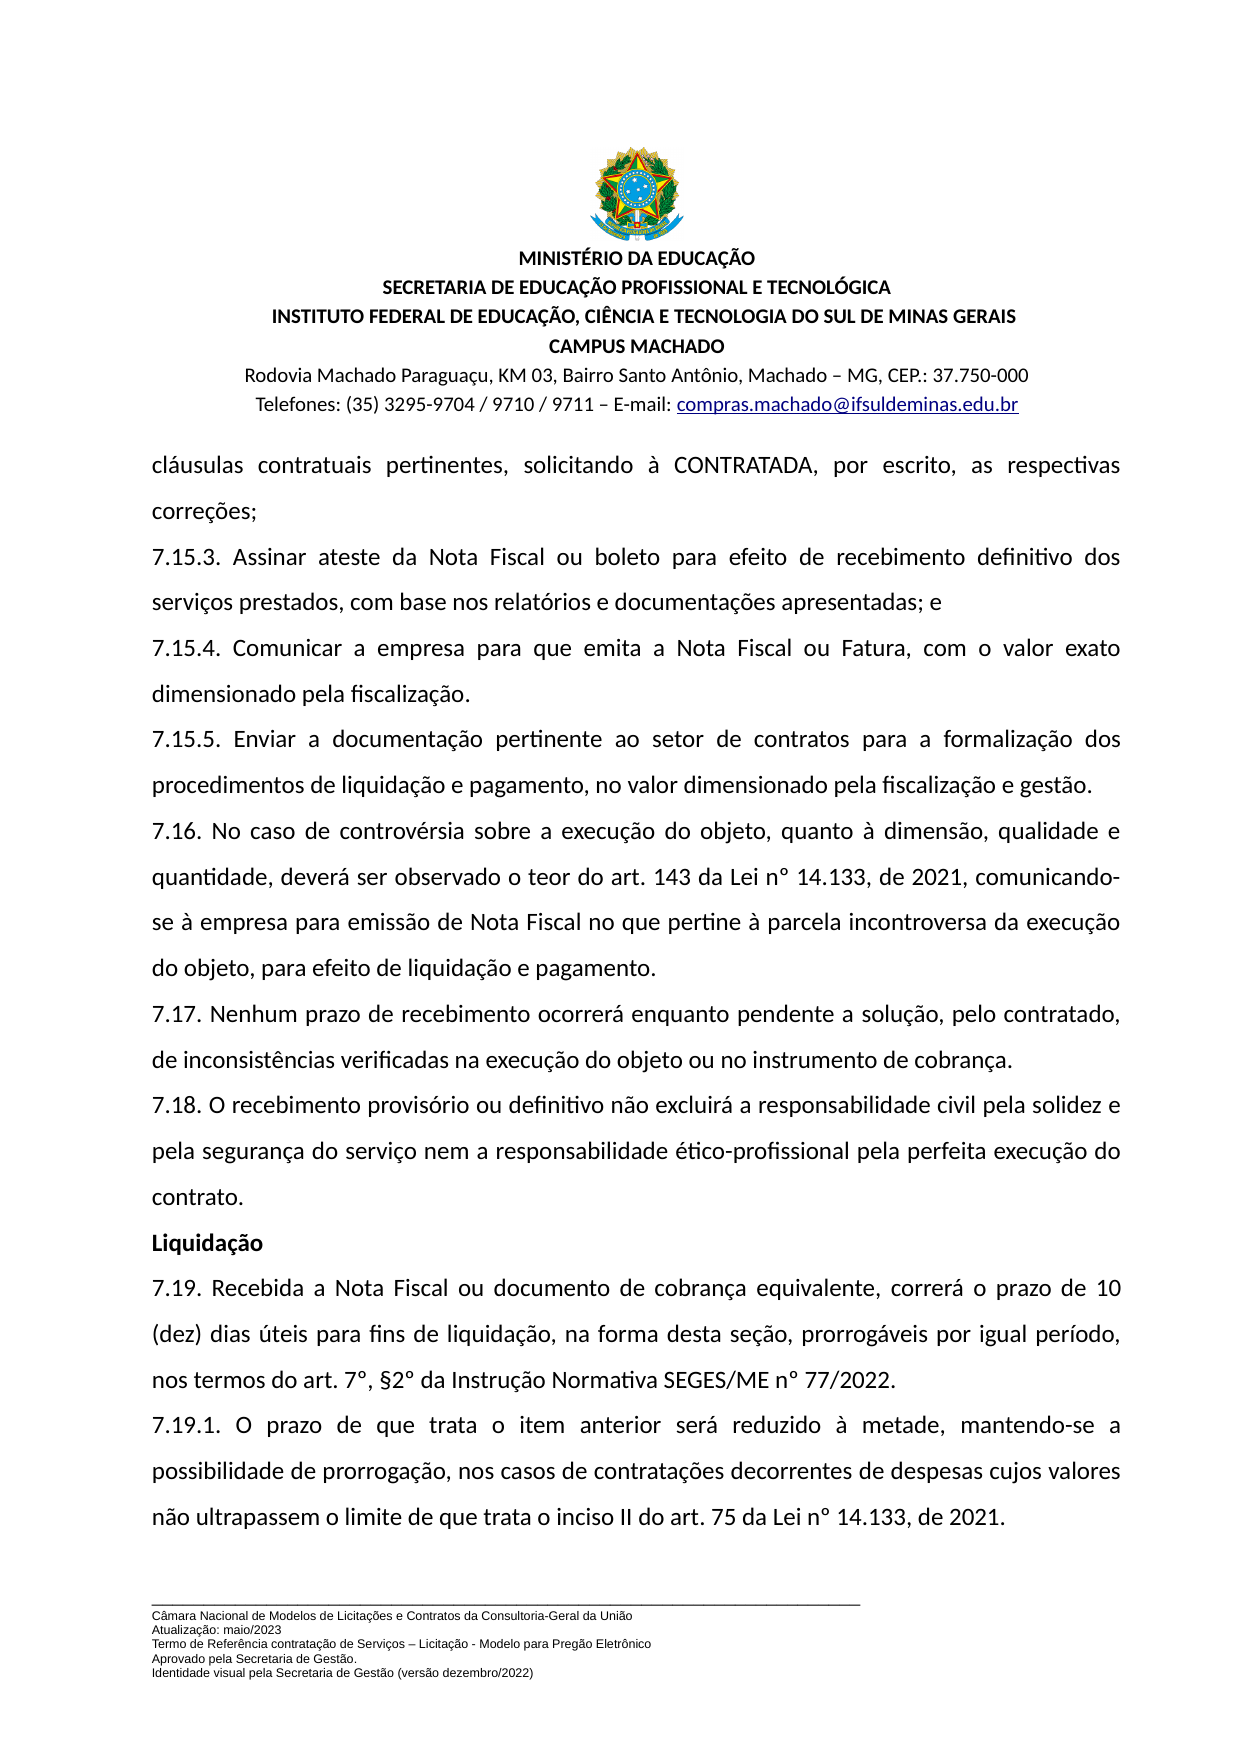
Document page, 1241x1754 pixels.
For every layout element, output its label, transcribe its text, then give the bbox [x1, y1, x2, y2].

text 7.16. No caso de controvérsia sobre a execução do objeto, quanto à dimensão, qualidade e quantidade, deverá ser observado o teor do art. 143 da Lei nº 14.133, de 2021, comunicando-se à empresa para emissão de Nota Fiscal no que pertine à parcela incontroversa da execução do objeto, para efeito de liquidação e pagamento. [152, 815, 1122, 983]
text cláusulas contratuais pertinentes, solicitando à CONTRATADA, por escrito, as respectivas correções; [152, 449, 1122, 526]
picture [652, 219, 684, 241]
text 7.18. O recebimento provisório ou definitivo não excluirá a responsabilidade civil pela solidez e pela segurança do serviço nem a responsabilidade ético-profissional pela perfeita execução do contrato. [152, 1089, 1122, 1211]
text 7.17. Nenhum prazo de recebimento ocorrerá enquanto pendente a solução, pelo contratado, de inconsistências verificadas na execução do objeto ou no instrumento de cobrança. [152, 998, 1122, 1074]
text 7.15.3. Assinar ateste da Nota Fiscal ou boleto para efeito de recebimento definitivo dos serviços prestados, com base nos relatórios e documentações apresentadas; e [152, 541, 1122, 617]
picture [656, 223, 665, 228]
text 7.19.1. O prazo de que trata o item anterior será reduzido à metade, mantendo-se a possibilidade de prorrogação, nos casos de contratações decorrentes de despesas cujos valores não ultrapassem o limite de que trata o inciso II do art. 75 da Lei nº 14.133, de 2021. [152, 1409, 1122, 1532]
text 7.15.4. Comunicar a empresa para que emita a Nota Fiscal ou Fatura, com o valor exato dimensionado pela fiscalização. [152, 632, 1122, 708]
text Liquidação [152, 1227, 1122, 1257]
picture [630, 236, 645, 241]
picture [590, 147, 684, 241]
text 7.15.5. Enviar a documentação pertinente ao setor de contratos para a formalização dos procedimentos de liquidação e pagamento, no valor dimensionado pela fiscalização e gestão. [152, 724, 1122, 800]
text 7.19. Recebida a Nota Fiscal ou documento de cobrança equivalente, correrá o prazo de 10 (dez) dias úteis para fins de liquidação, na forma desta seção, prorrogáveis por igual período, nos termos do art. 7º, §2º da Instrução Normativa SEGES/ME nº 77/2022. [152, 1272, 1122, 1394]
